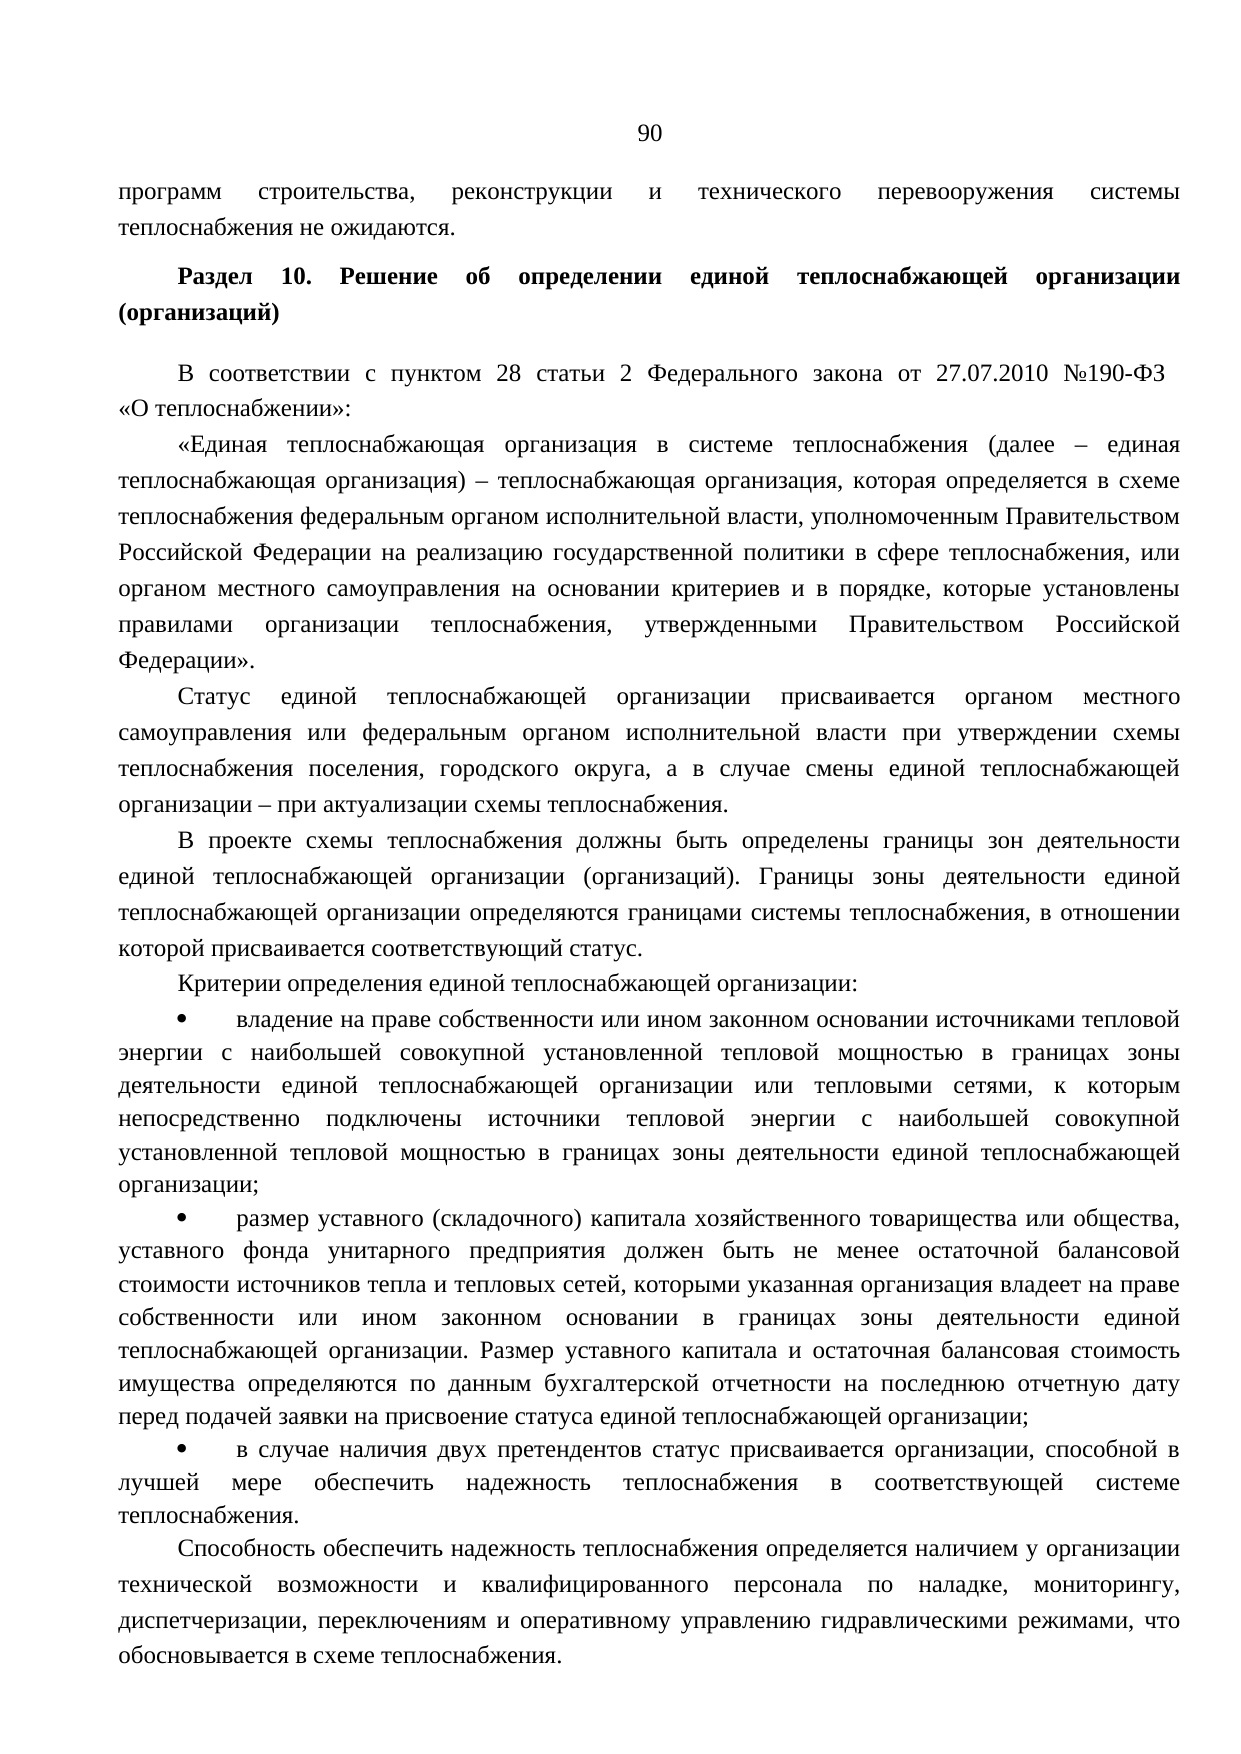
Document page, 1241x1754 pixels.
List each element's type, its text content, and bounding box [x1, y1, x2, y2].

text Статус единой теплоснабжающей организации присваивается органом местного самоуправления или федеральным органом исполнительной власти при утверждении схемы теплоснабжения поселения, городского округа, а в случае смены единой теплоснабжающей организации – при актуализации схемы теплоснабжения. [118, 681, 1181, 818]
text Способность обеспечить надежность теплоснабжения определяется наличием у организации технической возможности и квалифицированного персонала по наладке, мониторингу, диспетчеризации, переключениям и оперативному управлению гидравлическими режимами, что обосновывается в схеме теплоснабжения. [118, 1533, 1181, 1669]
text программ строительства, реконструкции и технического перевооружения системы теплоснабжения не ожидаются. [118, 176, 1181, 241]
text «Единая теплоснабжающая организация в системе теплоснабжения (далее – единая теплоснабжающая организация) – теплоснабжающая организация, которая определяется в схеме теплоснабжения федеральным органом исполнительной власти, уполномоченным Правительством Российской Федерации на реализацию государственной политики в сфере теплоснабжения, или органом местного самоуправления на основании критериев и в порядке, которые установлены правилами организации теплоснабжения, утвержденными Правительством Российской Федерации». [118, 429, 1181, 674]
list владение на праве собственности или ином законном основании источниками тепловой энергии с наибольшей совокупной установленной тепловой мощностью в границах зоны деятельности единой теплоснабжающей организации или тепловыми сетями, к которым непосредственно подключены источники тепловой энергии с наибольшей совокупной установленной тепловой мощностью в границах зоны деятельности единой теплоснабжающей организации; [118, 1004, 1181, 1198]
text В соответствии с пунктом 28 статьи 2 Федерального закона от 27.07.2010 №190-ФЗ «О теплоснабжении»: [118, 358, 1181, 422]
subtitle Раздел 10. Решение об определении единой теплоснабжающей организации (организаций) [118, 261, 1181, 325]
list в случае наличия двух претендентов статус присваивается организации, способной в лучшей мере обеспечить надежность теплоснабжения в соответствующей системе теплоснабжения. [118, 1434, 1181, 1528]
text В проекте схемы теплоснабжения должны быть определены границы зон деятельности единой теплоснабжающей организации (организаций). Границы зоны деятельности единой теплоснабжающей организации определяются границами системы теплоснабжения, в отношении которой присваивается соответствующий статус. [118, 825, 1181, 961]
text Критерии определения единой теплоснабжающей организации: [118, 968, 1181, 997]
list размер уставного (складочного) капитала хозяйственного товарищества или общества, уставного фонда унитарного предприятия должен быть не менее остаточной балансовой стоимости источников тепла и тепловых сетей, которыми указанная организация владеет на праве собственности или ином законном основании в границах зоны деятельности единой теплоснабжающей организации. Размер уставного капитала и остаточная балансовая стоимость имущества определяются по данным бухгалтерской отчетности на последнюю отчетную дату перед подачей заявки на присвоение статуса единой теплоснабжающей организации; [118, 1203, 1181, 1429]
